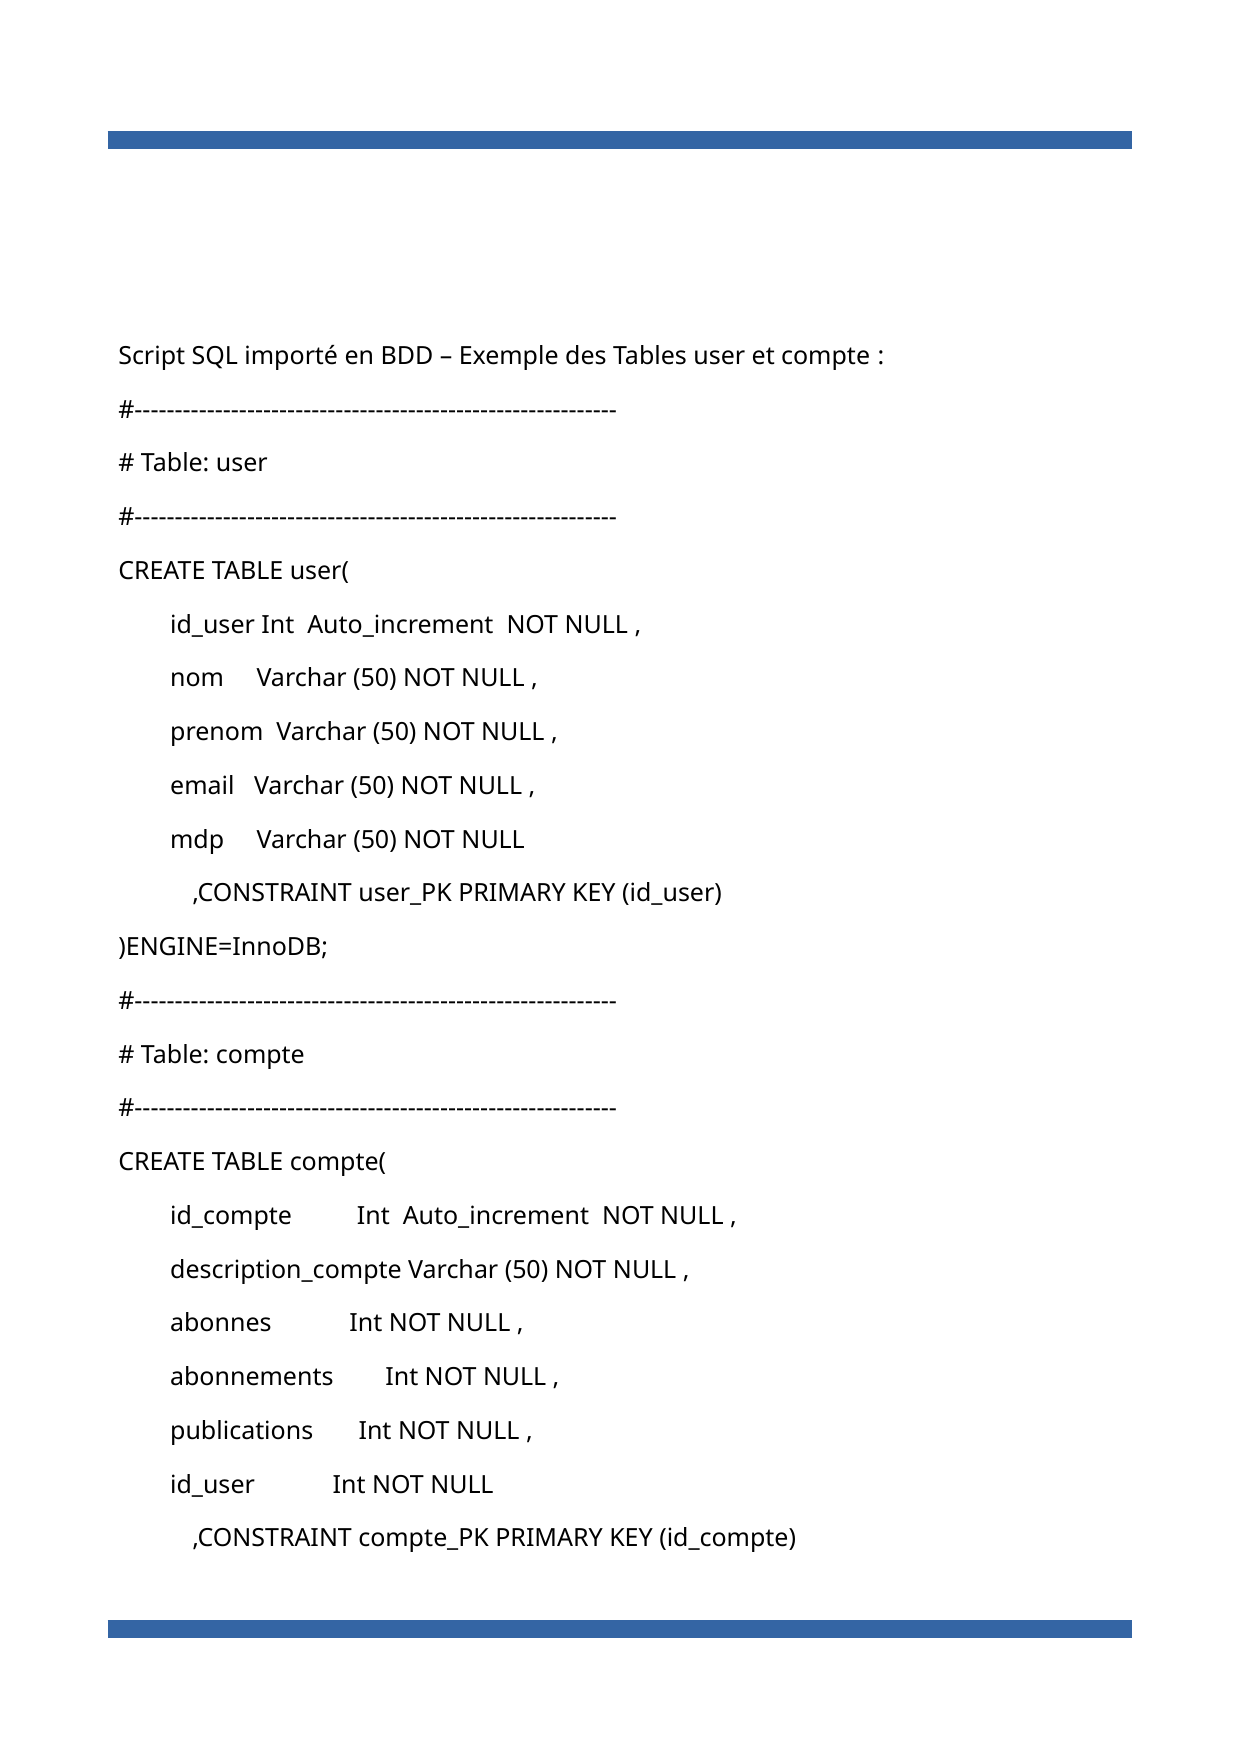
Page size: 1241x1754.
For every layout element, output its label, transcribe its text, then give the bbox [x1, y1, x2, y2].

text #------------------------------------------------------------ [118, 1090, 1122, 1124]
text id_user Int Auto_increment NOT NULL , [118, 606, 1122, 640]
text prenom Varchar (50) NOT NULL , [118, 714, 1122, 748]
text # Table: user [118, 445, 1122, 479]
text description_compte Varchar (50) NOT NULL , [118, 1251, 1122, 1285]
text id_compte Int Auto_increment NOT NULL , [118, 1198, 1122, 1232]
text #------------------------------------------------------------ [118, 391, 1122, 425]
text Script SQL importé en BDD – Exemple des Tables user et compte : [118, 338, 1122, 372]
text id_user Int NOT NULL [118, 1466, 1122, 1500]
text email Varchar (50) NOT NULL , [118, 768, 1122, 802]
text abonnes Int NOT NULL , [118, 1305, 1122, 1339]
text publications Int NOT NULL , [118, 1413, 1122, 1447]
text ,CONSTRAINT user_PK PRIMARY KEY (id_user) [118, 875, 1122, 909]
text # Table: compte [118, 1036, 1122, 1070]
text CREATE TABLE user( [118, 553, 1122, 587]
text nom Varchar (50) NOT NULL , [118, 660, 1122, 694]
text #------------------------------------------------------------ [118, 983, 1122, 1017]
text ,CONSTRAINT compte_PK PRIMARY KEY (id_compte) [118, 1520, 1122, 1554]
text abonnements Int NOT NULL , [118, 1359, 1122, 1393]
text #------------------------------------------------------------ [118, 499, 1122, 533]
text CREATE TABLE compte( [118, 1144, 1122, 1178]
text )ENGINE=InnoDB; [118, 929, 1122, 963]
text mdp Varchar (50) NOT NULL [118, 821, 1122, 855]
